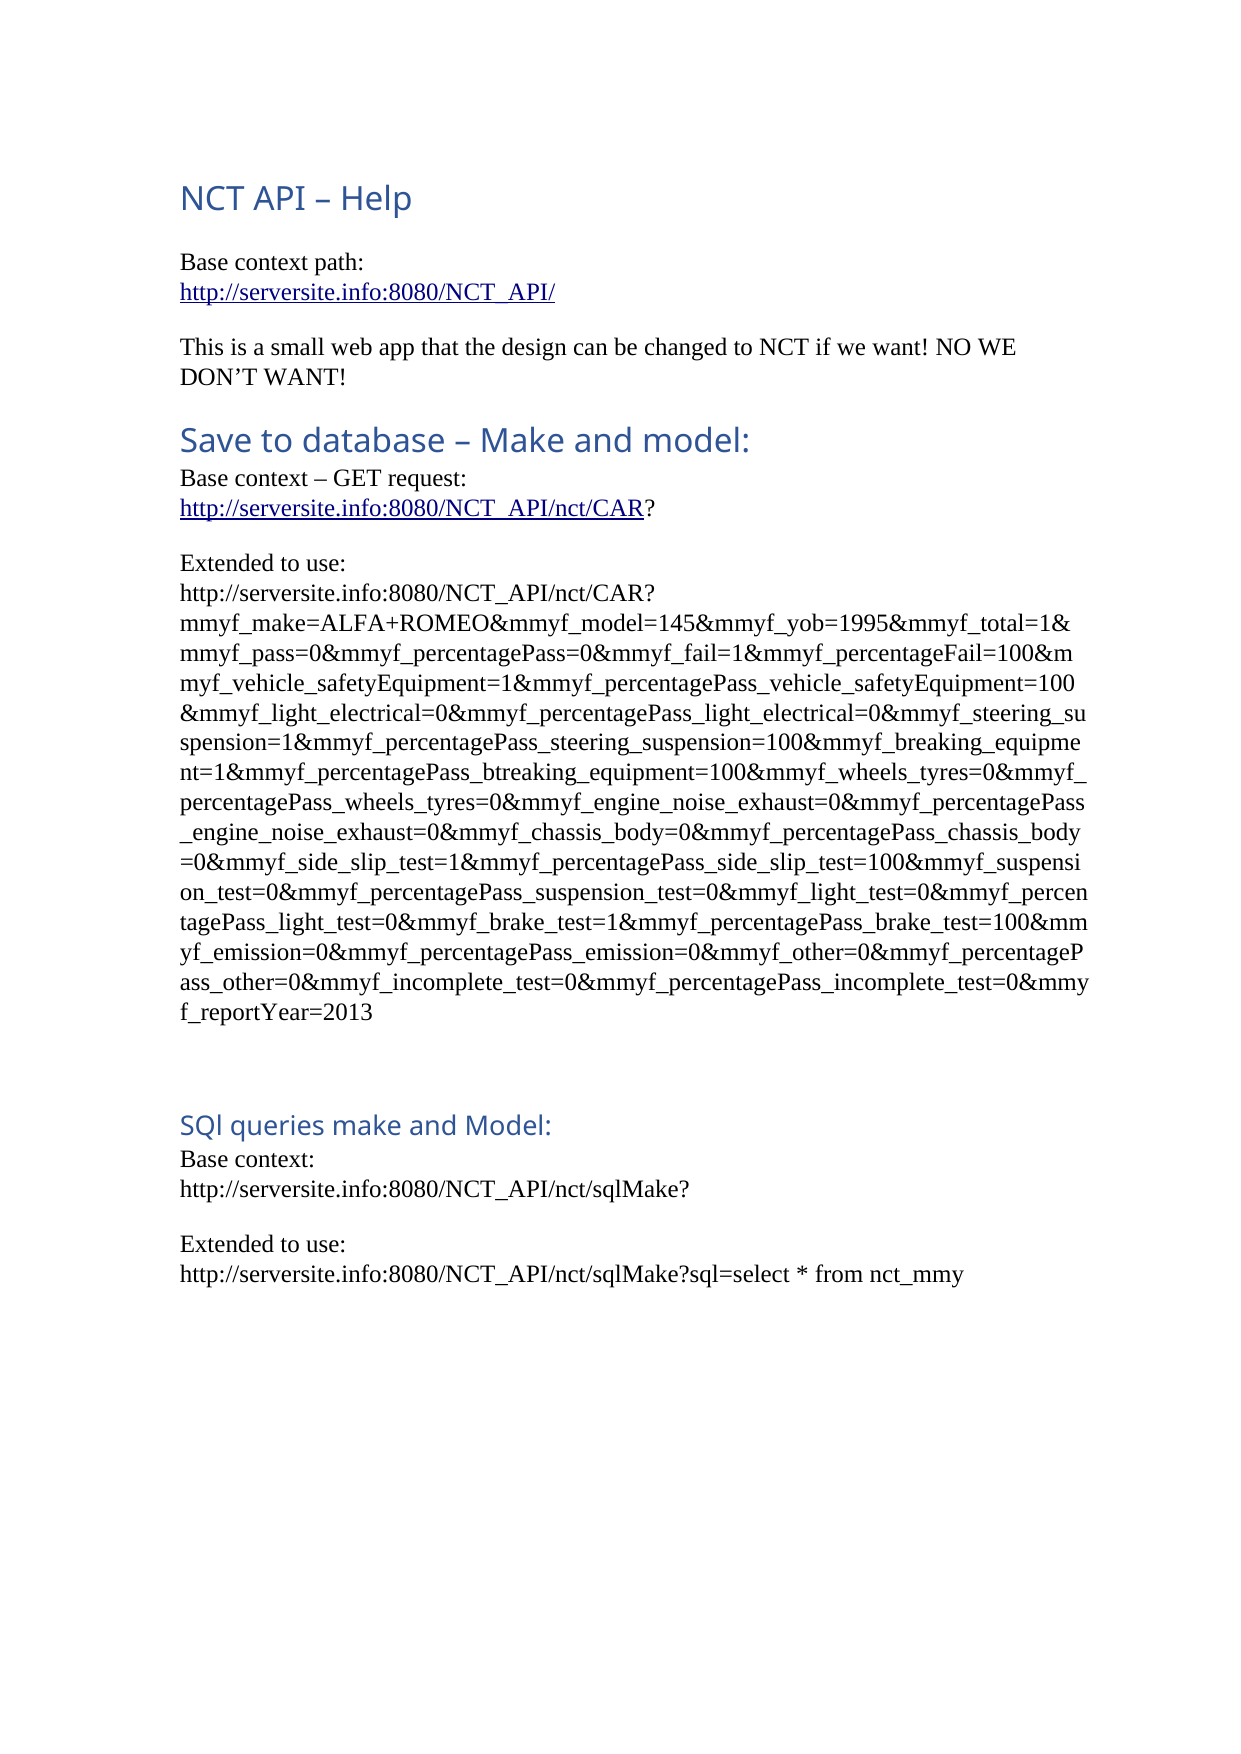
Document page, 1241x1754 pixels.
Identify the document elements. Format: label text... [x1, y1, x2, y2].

subtitle NCT API – Help [179, 175, 1090, 220]
text This is a small web app that the design can be changed to NCT if we want! NO WE DON’T WANT! [179, 332, 1090, 391]
text Extended to use: http://serversite.info:8080/NCT_API/nct/CAR?mmyf_make=ALFA+ROMEO&mmyf_model=145&mmyf_yob=1995&mmyf_total=1&mmyf_pass=0&mmyf_percentagePass=0&mmyf_fail=1&mmyf_percentageFail=100&mmyf_vehicle_safetyEquipment=1&mmyf_percentagePass_vehicle_safetyEquipment=100&mmyf_light_electrical=0&mmyf_percentagePass_light_electrical=0&mmyf_steering_suspension=1&mmyf_percentagePass_steering_suspension=100&mmyf_breaking_equipment=1&mmyf_percentagePass_btreaking_equipment=100&mmyf_wheels_tyres=0&mmyf_percentagePass_wheels_tyres=0&mmyf_engine_noise_exhaust=0&mmyf_percentagePass_engine_noise_exhaust=0&mmyf_chassis_body=0&mmyf_percentagePass_chassis_body=0&mmyf_side_slip_test=1&mmyf_percentagePass_side_slip_test=100&mmyf_suspension_test=0&mmyf_percentagePass_suspension_test=0&mmyf_light_test=0&mmyf_percentagePass_light_test=0&mmyf_brake_test=1&mmyf_percentagePass_brake_test=100&mmyf_emission=0&mmyf_percentagePass_emission=0&mmyf_other=0&mmyf_percentagePass_other=0&mmyf_incomplete_test=0&mmyf_percentagePass_incomplete_test=0&mmyf_reportYear=2013 [179, 548, 1090, 1025]
text Save to database – Make and model: Base context – GET request: http://serversite.info:8080/NCT_API/nct/CAR? [179, 417, 1090, 522]
text Base context path: http://serversite.info:8080/NCT_API/ [179, 247, 1090, 306]
text Extended to use: http://serversite.info:8080/NCT_API/nct/sqlMake?sql=select * from nct_mmy [179, 1229, 1090, 1288]
text SQl queries make and Model: Base context: http://serversite.info:8080/NCT_API/nct/sqlMake? [179, 1106, 1090, 1203]
